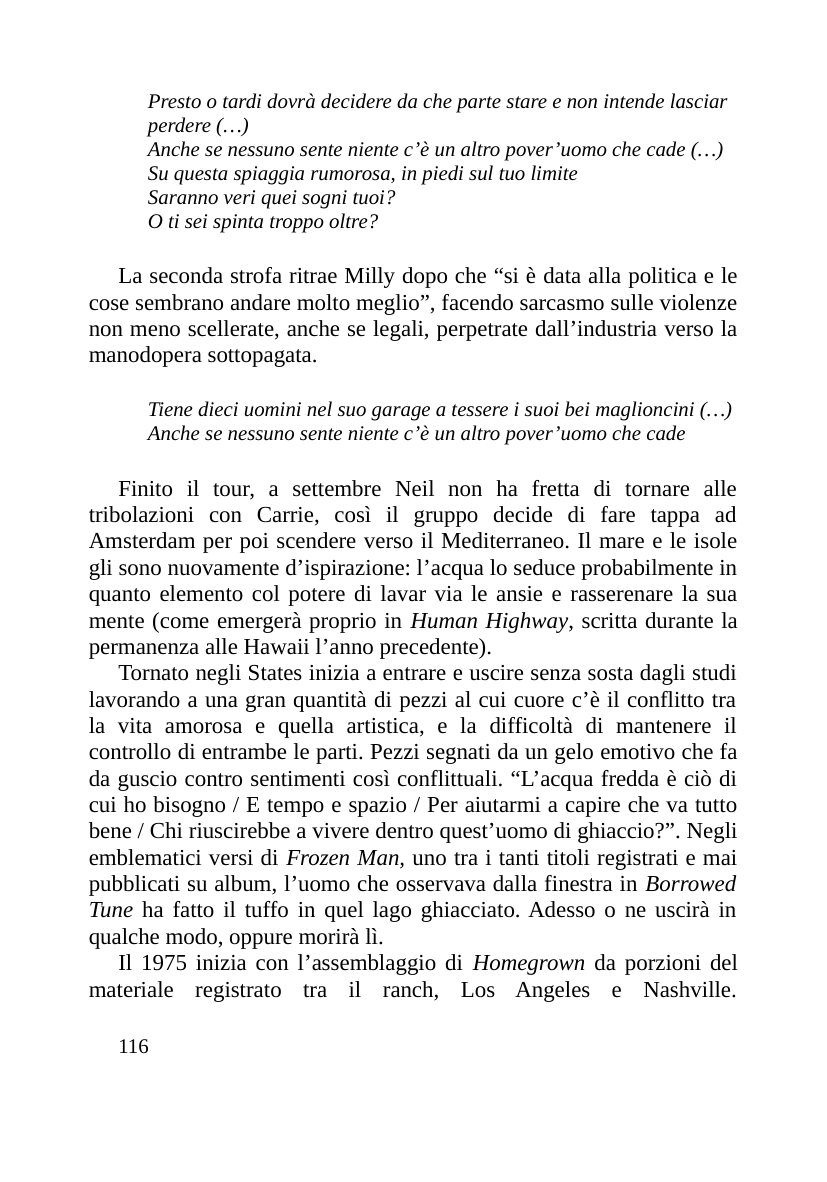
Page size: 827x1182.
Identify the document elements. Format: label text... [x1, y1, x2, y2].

text Finito il tour, a settembre Neil non ha fretta di tornare alle tribolazioni con Carrie, così il gruppo decide di fare tappa ad Amsterdam per poi scendere verso il Mediterraneo. Il mare e le isole gli sono nuovamente d’ispirazione: l’acqua lo seduce probabilmente in quanto elemento col potere di lavar via le ansie e rasserenare la sua mente (come emergerà proprio in Human Highway, scritta durante la permanenza alle Hawaii l’anno precedente). [88, 475, 738, 659]
text O ti sei spinta troppo oltre? [88, 209, 738, 233]
text Il 1975 inizia con l’assemblaggio di Homegrown da porzioni del materiale registrato tra il ranch, Los Angeles e Nashville. [88, 949, 738, 1002]
text Tiene dieci uomini nel suo garage a tessere i suoi bei maglioncini (…) [88, 397, 738, 421]
text Anche se nessuno sente niente c’è un altro pover’uomo che cade (…) [88, 137, 738, 161]
text Presto o tardi dovrà decidere da che parte stare e non intende lasciar [88, 88, 738, 113]
text Tornato negli States inizia a entrare e uscire senza sosta dagli studi lavorando a una gran quantità di pezzi al cui cuore c’è il conflitto tra la vita amorosa e quella artistica, e la difficoltà di mantenere il controllo di entrambe le parti. Pezzi segnati da un gelo emotivo che fa da guscio contro sentimenti così conflittuali. “L’acqua fredda è ciò di cui ho bisogno / E tempo e spazio / Per aiutarmi a capire che va tutto bene / Chi riuscirebbe a vivere dentro quest’uomo di ghiaccio?”. Negli emblematici versi di Frozen Man, uno tra i tanti titoli registrati e mai pubblicati su album, l’uomo che osservava dalla finestra in Borrowed Tune ha fatto il tuffo in quel lago ghiacciato. Adesso o ne uscirà in qualche modo, oppure morirà lì. [88, 659, 738, 949]
text Saranno veri quei sogni tuoi? [88, 185, 738, 209]
text La seconda strofa ritrae Milly dopo che “si è data alla politica e le cose sembrano andare molto meglio”, facendo sarcasmo sulle violenze non meno scellerate, anche se legali, perpetrate dall’industria verso la manodopera sottopagata. [88, 262, 738, 368]
text Su questa spiaggia rumorosa, in piedi sul tuo limite [88, 161, 738, 185]
text perdere (…) [88, 113, 738, 137]
text Anche se nessuno sente niente c’è un altro pover’uomo che cade [88, 421, 738, 445]
